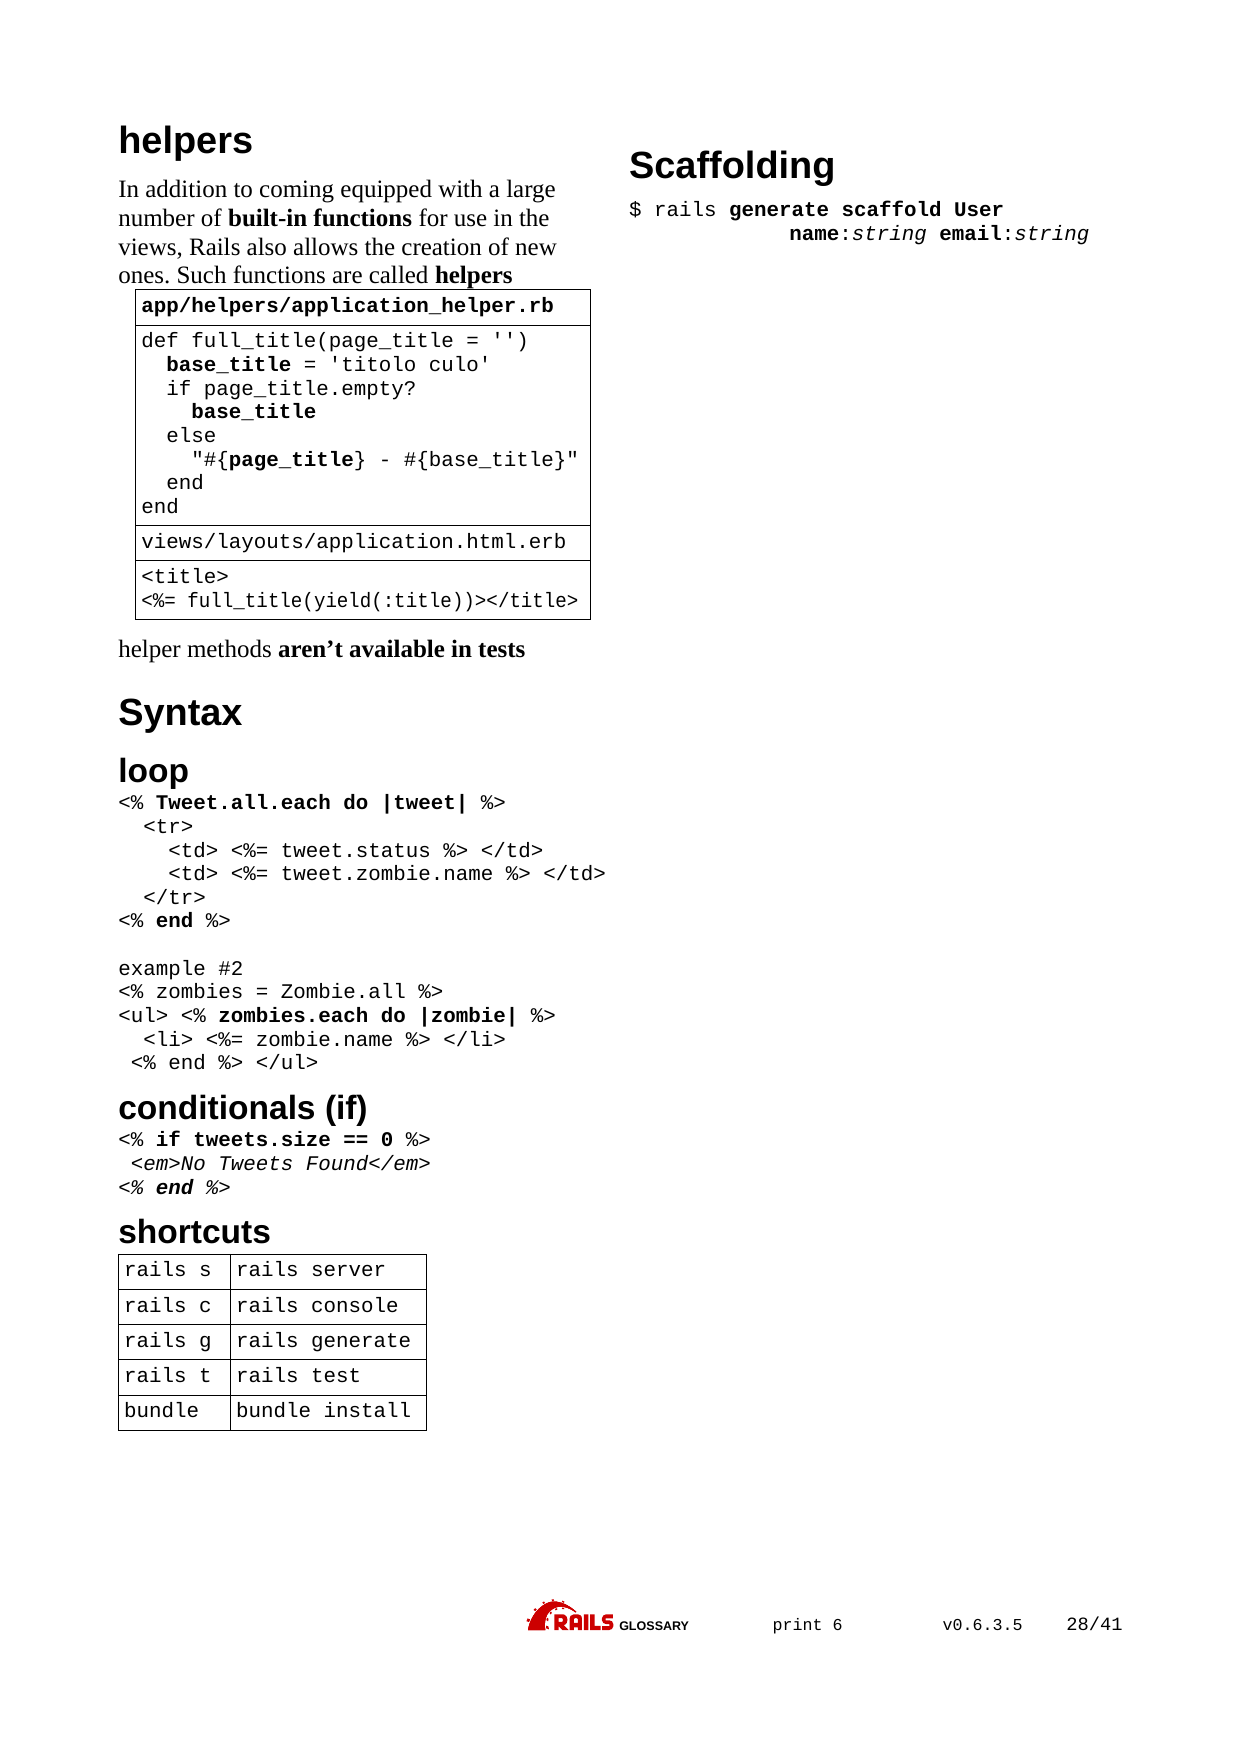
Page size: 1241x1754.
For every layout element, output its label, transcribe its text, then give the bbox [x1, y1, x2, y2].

text <% Tweet.all.each do |tweet| %> [118, 792, 611, 816]
subtitle Scaffolding [629, 143, 1122, 187]
text <em>No Tweets Found</em> [118, 1153, 611, 1177]
table_cell rails g [119, 1325, 230, 1359]
subtitle loop [118, 751, 611, 789]
text helper methods aren’t available in tests [118, 634, 611, 663]
text <% zombies = Zombie.all %> [118, 981, 611, 1005]
table_cell rails c [119, 1290, 230, 1324]
text <% end %> </ul> [118, 1052, 611, 1076]
table_cell def full_title(page_title = '') base_title = 'titolo culo' if page_title.empty? base_title else "#{page_title} - #{base_title}" end end [136, 326, 590, 525]
table_cell rails generate [231, 1325, 426, 1359]
text <% end %> [118, 911, 611, 934]
table_header app/helpers/application_helper.rb [136, 290, 590, 324]
table_cell rails t [119, 1360, 230, 1394]
table_cell bundle [119, 1396, 230, 1430]
text In addition to coming equipped with a large number of built-in functions for use in the views, Rails also allows the creation of new ones. Such functions are called helpers [118, 174, 611, 289]
text <td> <%= tweet.status %> </td> [118, 839, 611, 863]
subtitle Syntax [118, 689, 611, 733]
table_cell views/layouts/application.html.erb [136, 526, 590, 560]
text <% if tweets.size == 0 %> [118, 1129, 611, 1153]
text </tr> [118, 887, 611, 911]
subtitle helpers [118, 118, 611, 162]
text name:string email:string [629, 223, 1122, 247]
text <% end %> [118, 1177, 611, 1200]
text <tr> [118, 816, 611, 839]
table_cell rails test [231, 1360, 426, 1394]
table_header rails s [119, 1255, 230, 1289]
table_header rails server [231, 1255, 426, 1289]
subtitle conditionals (if) [118, 1088, 611, 1126]
text <td> <%= tweet.zombie.name %> </td> [118, 863, 611, 887]
text <li> <%= zombie.name %> </li> [118, 1029, 611, 1052]
text $ rails generate scaffold User [629, 199, 1122, 223]
table_cell rails console [231, 1290, 426, 1324]
table_cell <title> <%= full_title(yield(:title))></title> [136, 561, 590, 619]
subtitle shortcuts [118, 1212, 611, 1251]
table_cell bundle install [231, 1396, 426, 1430]
text example #2 [118, 958, 611, 981]
text <ul> <% zombies.each do |zombie| %> [118, 1005, 611, 1029]
